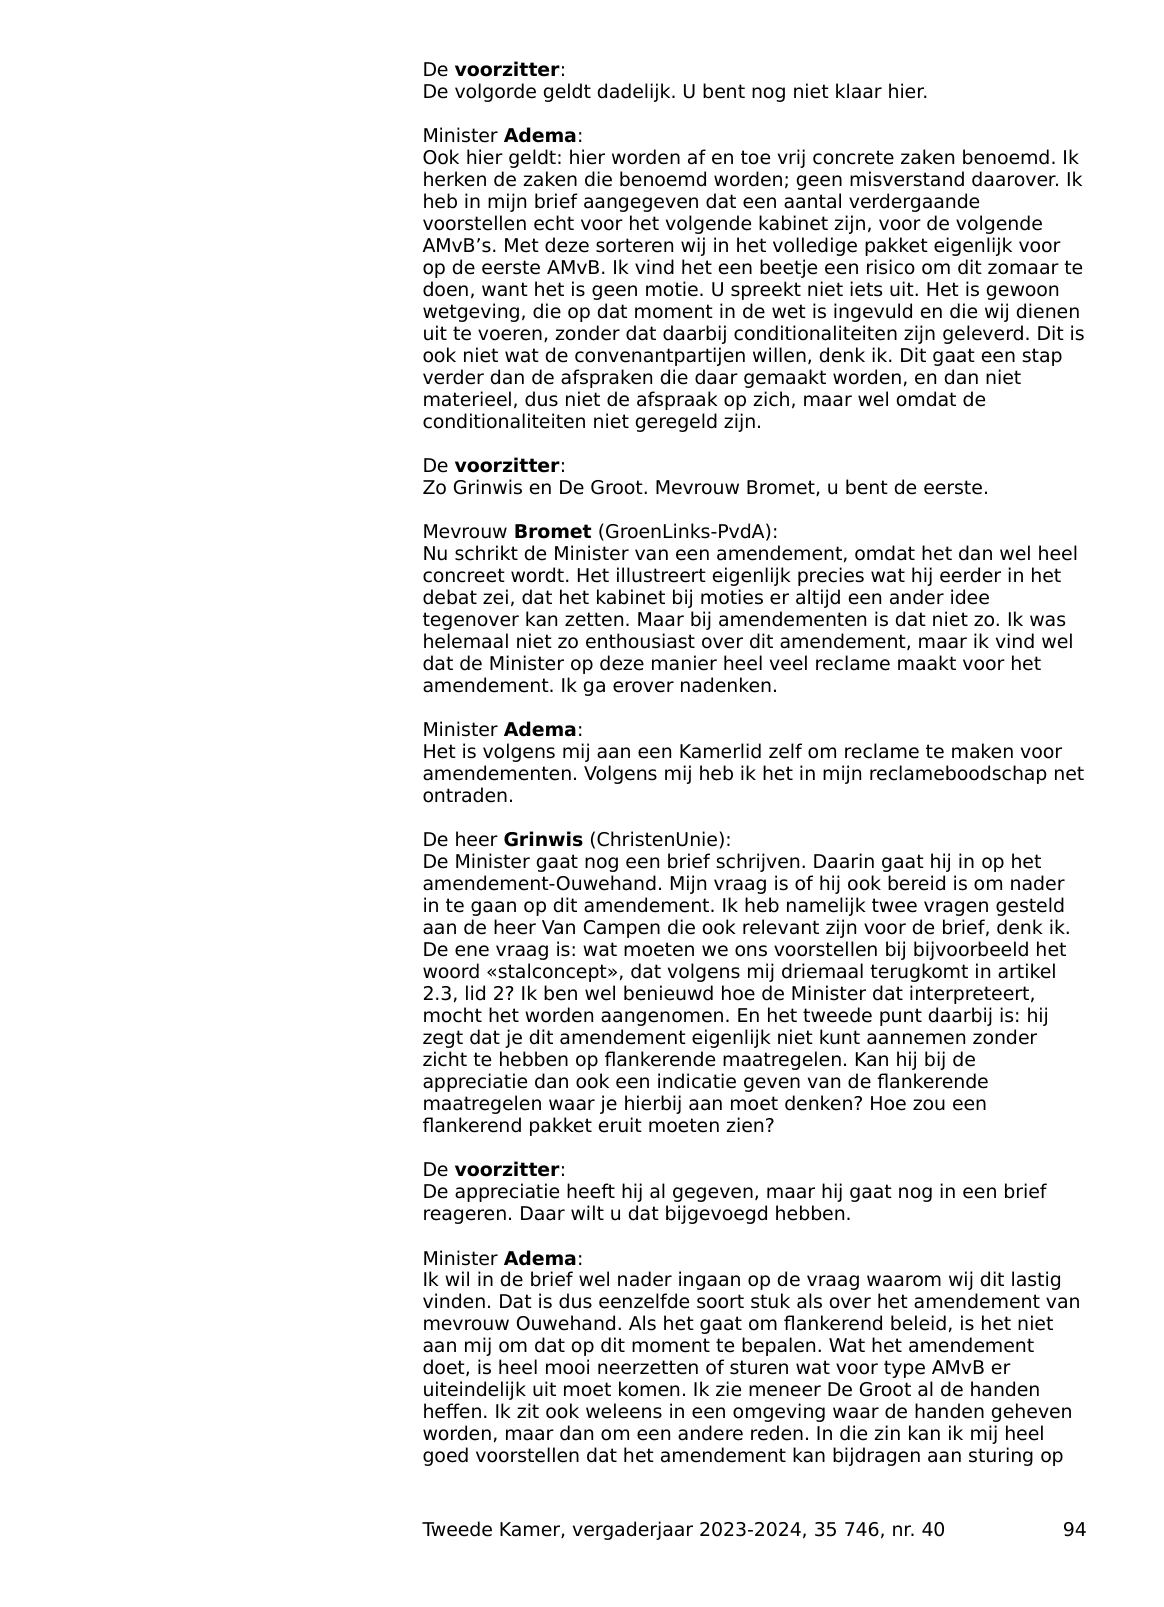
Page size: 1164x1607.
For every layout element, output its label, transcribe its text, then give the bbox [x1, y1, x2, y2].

text De appreciatie heeft hij al gegeven, maar hij gaat nog in een brief reageren. Daar wilt u dat bijgevoegd hebben. [422, 1181, 1087, 1225]
text Minister Adema: [422, 125, 1087, 147]
text De voorzitter: [422, 455, 1087, 477]
text Ik wil in de brief wel nader ingaan op de vraag waarom wij dit lastig vinden. Dat is dus eenzelfde soort stuk als over het amendement van mevrouw Ouwehand. Als het gaat om flankerend beleid, is het niet aan mij om dat op dit moment te bepalen. Wat het amendement doet, is heel mooi neerzetten of sturen wat voor type AMvB er uiteindelijk uit moet komen. Ik zie meneer De Groot al de handen heffen. Ik zit ook weleens in een omgeving waar de handen geheven worden, maar dan om een andere reden. In die zin kan ik mij heel goed voorstellen dat het amendement kan bijdragen aan sturing op [422, 1269, 1087, 1467]
text De voorzitter: [422, 59, 1087, 81]
text Zo Grinwis en De Groot. Mevrouw Bromet, u bent de eerste. [422, 477, 1087, 499]
text Ook hier geldt: hier worden af en toe vrij concrete zaken benoemd. Ik herken de zaken die benoemd worden; geen misverstand daarover. Ik heb in mijn brief aangegeven dat een aantal verdergaande voorstellen echt voor het volgende kabinet zijn, voor de volgende AMvB’s. Met deze sorteren wij in het volledige pakket eigenlijk voor op de eerste AMvB. Ik vind het een beetje een risico om dit zomaar te doen, want het is geen motie. U spreekt niet iets uit. Het is gewoon wetgeving, die op dat moment in de wet is ingevuld en die wij dienen uit te voeren, zonder dat daarbij conditionaliteiten zijn geleverd. Dit is ook niet wat de convenantpartijen willen, denk ik. Dit gaat een stap verder dan de afspraken die daar gemaakt worden, en dan niet materieel, dus niet de afspraak op zich, maar wel omdat de conditionaliteiten niet geregeld zijn. [422, 147, 1087, 433]
text De volgorde geldt dadelijk. U bent nog niet klaar hier. [422, 81, 1087, 103]
text De voorzitter: [422, 1159, 1087, 1181]
text Mevrouw Bromet (GroenLinks-PvdA): [422, 521, 1087, 543]
text De heer Grinwis (ChristenUnie): [422, 829, 1087, 851]
text Minister Adema: [422, 719, 1087, 741]
text Nu schrikt de Minister van een amendement, omdat het dan wel heel concreet wordt. Het illustreert eigenlijk precies wat hij eerder in het debat zei, dat het kabinet bij moties er altijd een ander idee tegenover kan zetten. Maar bij amendementen is dat niet zo. Ik was helemaal niet zo enthousiast over dit amendement, maar ik vind wel dat de Minister op deze manier heel veel reclame maakt voor het amendement. Ik ga erover nadenken. [422, 543, 1087, 697]
text Minister Adema: [422, 1247, 1087, 1269]
text Het is volgens mij aan een Kamerlid zelf om reclame te maken voor amendementen. Volgens mij heb ik het in mijn reclameboodschap net ontraden. [422, 741, 1087, 807]
text De Minister gaat nog een brief schrijven. Daarin gaat hij in op het amendement-Ouwehand. Mijn vraag is of hij ook bereid is om nader in te gaan op dit amendement. Ik heb namelijk twee vragen gesteld aan de heer Van Campen die ook relevant zijn voor de brief, denk ik. De ene vraag is: wat moeten we ons voorstellen bij bijvoorbeeld het woord «stalconcept», dat volgens mij driemaal terugkomt in artikel 2.3, lid 2? Ik ben wel benieuwd hoe de Minister dat interpreteert, mocht het worden aangenomen. En het tweede punt daarbij is: hij zegt dat je dit amendement eigenlijk niet kunt aannemen zonder zicht te hebben op flankerende maatregelen. Kan hij bij de appreciatie dan ook een indicatie geven van de flankerende maatregelen waar je hierbij aan moet denken? Hoe zou een flankerend pakket eruit moeten zien? [422, 851, 1087, 1137]
